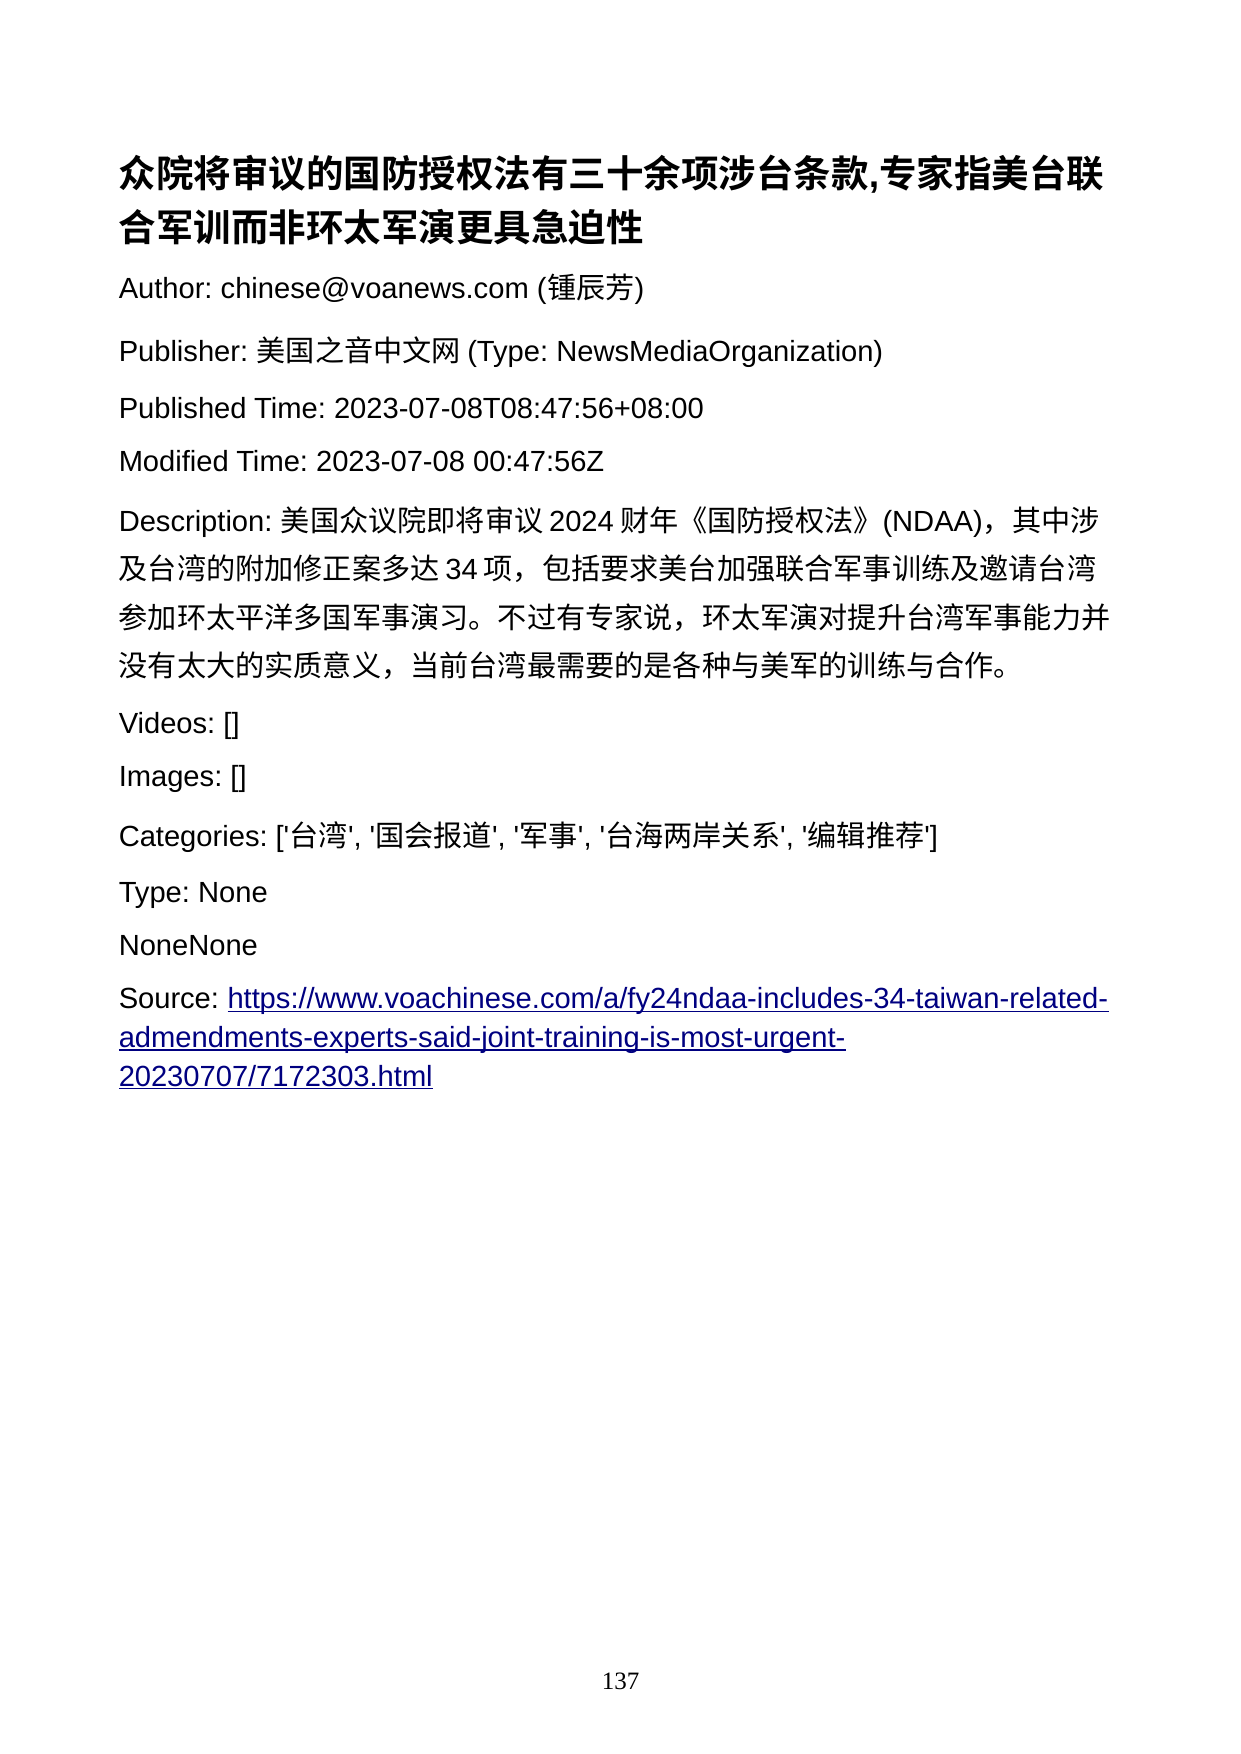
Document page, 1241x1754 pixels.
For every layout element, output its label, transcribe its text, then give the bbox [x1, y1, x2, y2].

text NoneNone [118, 928, 1122, 962]
text Images: [] [118, 759, 1122, 792]
text Categories: ['台湾', '国会报道', '军事', '台海两岸关系', '编辑推荐'] [118, 812, 1122, 854]
text Publisher: 美国之音中文网 (Type: NewsMediaOrganization) [118, 328, 1122, 370]
text Author: chinese@voanews.com (锺辰芳) [118, 264, 1122, 307]
text Source: https://www.voachinese.com/a/fy24ndaa-includes-34-taiwan-related-admendments-experts-said-joint-training-is-most-urgent-20230707/7172303.html [118, 981, 1122, 1092]
text Type: None [118, 875, 1122, 909]
text Modified Time: 2023-07-08 00:47:56Z [118, 444, 1122, 477]
text Published Time: 2023-07-08T08:47:56+08:00 [118, 391, 1122, 424]
subtitle 众院将审议的国防授权法有三十余项涉台条款,专家指美台联合军训而非环太军演更具急迫性 [118, 143, 1122, 252]
text Videos: [] [118, 706, 1122, 739]
text Description: 美国众议院即将审议2024财年《国防授权法》(NDAA)，其中涉及台湾的附加修正案多达34项，包括要求美台加强联合军事训练及邀请台湾参加环太平洋多国军事演习。不过有专家说，环太军演对提升台湾军事能力并没有太大的实质意义，当前台湾最需要的是各种与美军的训练与合作。 [118, 497, 1122, 685]
